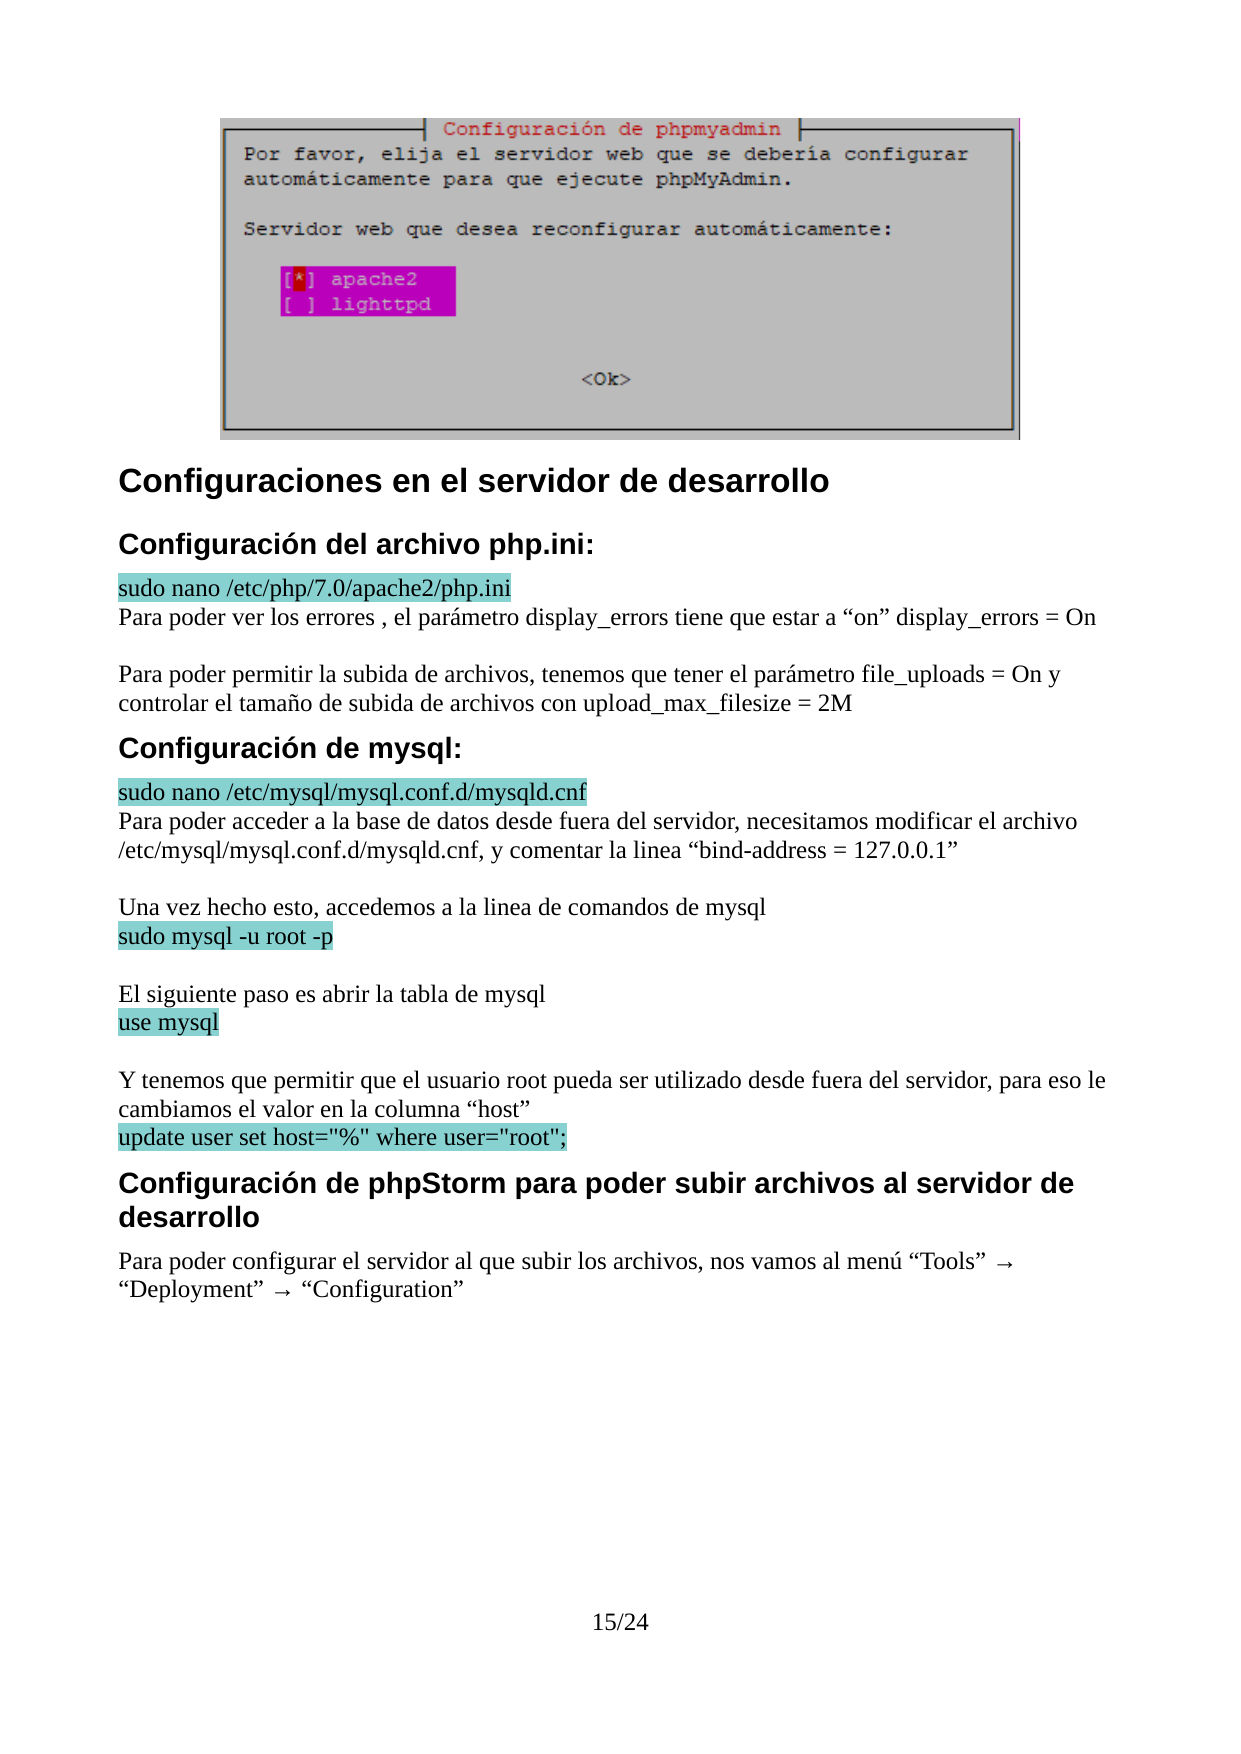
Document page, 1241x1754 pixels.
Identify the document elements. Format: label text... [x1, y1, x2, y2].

text El siguiente paso es abrir la tabla de mysql [118, 979, 1122, 1007]
subtitle Configuraciones en el servidor de desarrollo [118, 461, 1122, 499]
subtitle Configuración de mysql: [118, 731, 1122, 765]
subtitle Configuración de phpStorm para poder subir archivos al servidor de desarrollo [118, 1166, 1122, 1233]
text sudo mysql -u root -p [118, 921, 1122, 950]
text update user set host="%" where user="root"; [118, 1122, 1122, 1151]
text Una vez hecho esto, accedemos a la linea de comandos de mysql [118, 892, 1122, 921]
text Para poder configurar el servidor al que subir los archivos, nos vamos al menú “Tools” → “Deployment” → “Configuration” [118, 1246, 1122, 1303]
subtitle Configuración del archivo php.ini: [118, 527, 1122, 560]
text sudo nano /etc/mysql/mysql.conf.d/mysqld.cnf [118, 777, 1122, 806]
picture [220, 118, 1020, 440]
text Para poder ver los errores , el parámetro display_errors tiene que estar a “on” display_errors = On [118, 602, 1122, 630]
text Para poder permitir la subida de archivos, tenemos que tener el parámetro file_uploads = On y controlar el tamaño de subida de archivos con upload_max_filesize = 2M [118, 659, 1122, 717]
text Para poder acceder a la base de datos desde fuera del servidor, necesitamos modificar el archivo /etc/mysql/mysql.conf.d/mysqld.cnf, y comentar la linea “bind-address = 127.0.0.1” [118, 806, 1122, 864]
text sudo nano /etc/php/7.0/apache2/php.ini [118, 573, 1122, 602]
text use mysql [118, 1007, 1122, 1036]
text Y tenemos que permitir que el usuario root pueda ser utilizado desde fuera del servidor, para eso le cambiamos el valor en la columna “host” [118, 1065, 1122, 1122]
